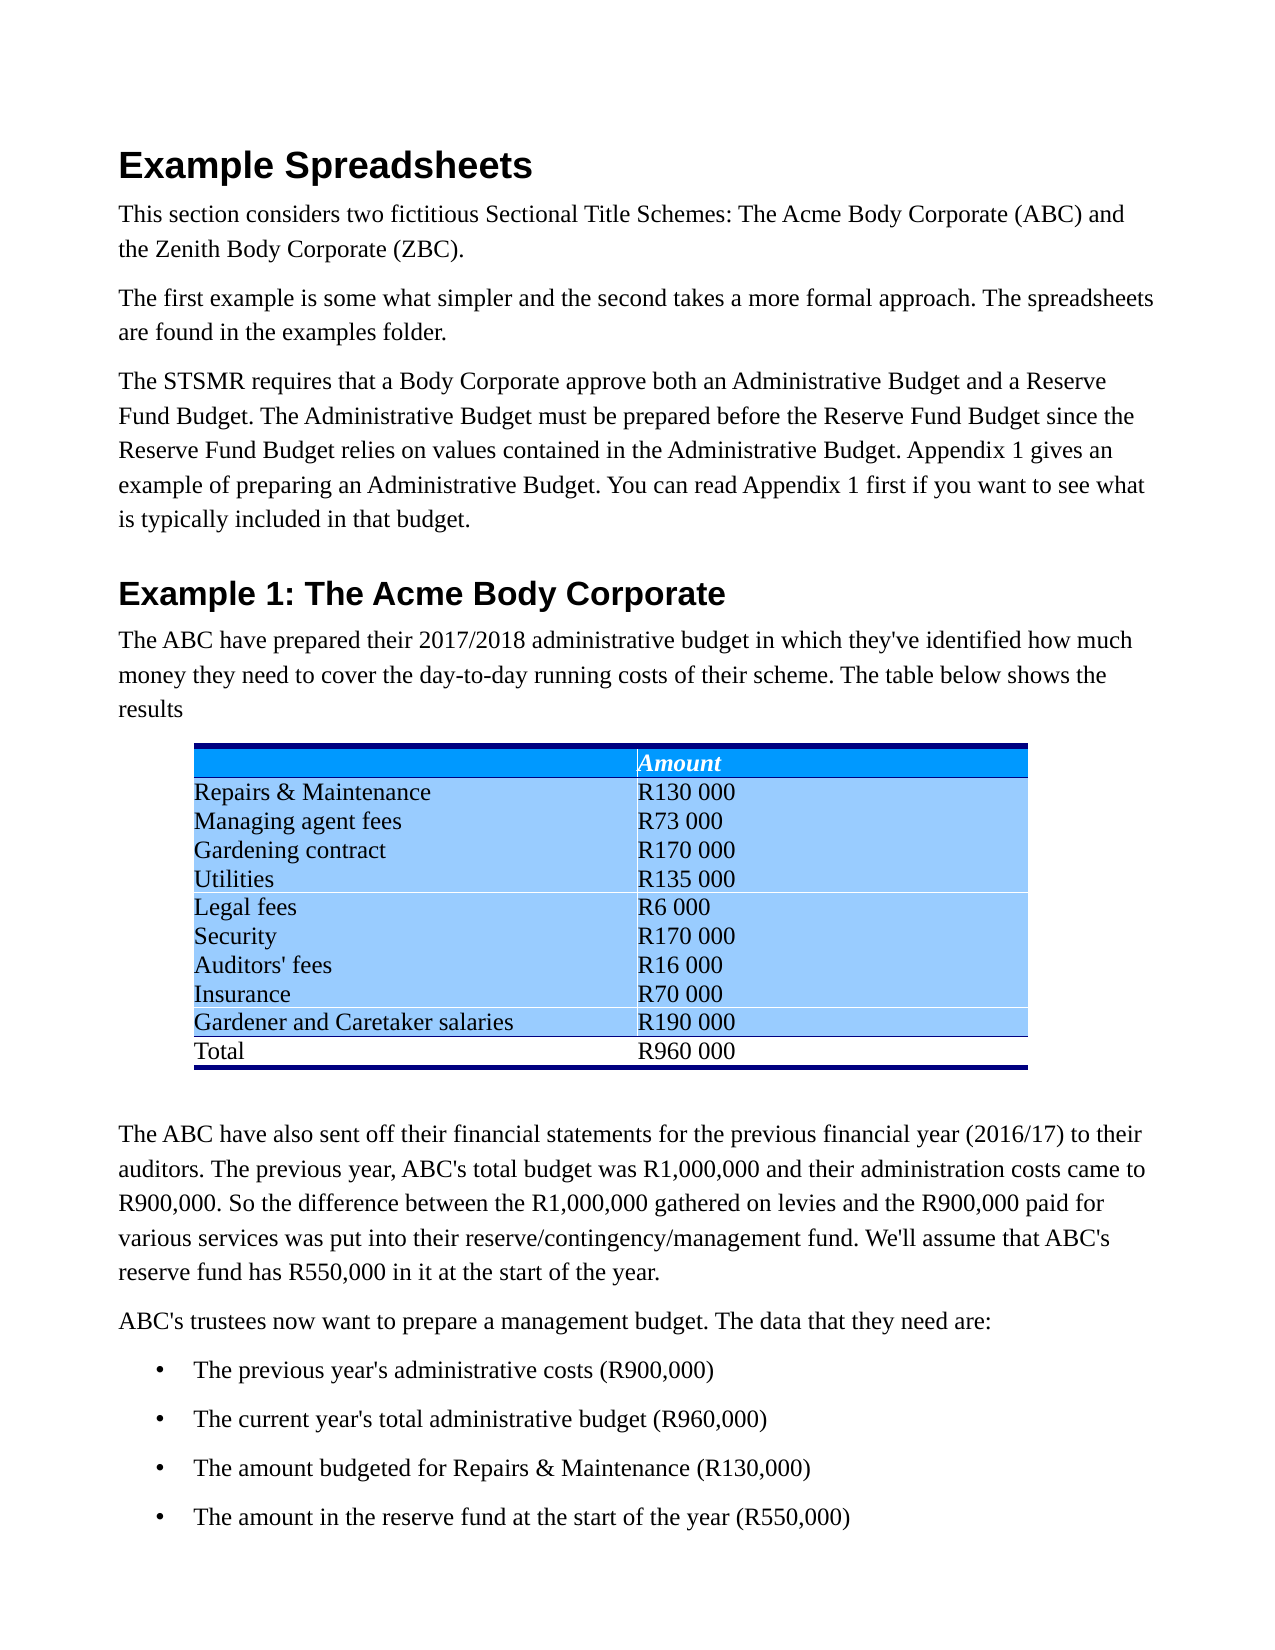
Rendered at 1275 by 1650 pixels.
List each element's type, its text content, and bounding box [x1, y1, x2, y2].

text The STSMR requires that a Body Corporate approve both an Administrative Budget and a Reserve Fund Budget. The Administrative Budget must be prepared before the Reserve Fund Budget since the Reserve Fund Budget relies on values contained in the Administrative Budget. Appendix 1 gives an example of preparing an Administrative Budget. You can read Appendix 1 first if you want to see what is typically included in that budget. [118, 366, 1157, 533]
table_cell R960 000 [638, 1037, 1028, 1065]
table_cell R190 000 [638, 1008, 1028, 1036]
subtitle Example 1: The Acme Body Corporate [118, 574, 1157, 613]
list The amount in the reserve fund at the start of the year (R550,000) [156, 1502, 1157, 1531]
table_cell R6 000 [638, 893, 1028, 921]
table_cell Utilities [194, 864, 637, 892]
text ABC's trustees now want to prepare a management budget. The data that they need are: [118, 1306, 1157, 1335]
table_cell Total [194, 1037, 637, 1065]
table_cell Managing agent fees [194, 806, 637, 835]
table_cell R170 000 [638, 921, 1028, 950]
list The amount budgeted for Repairs & Maintenance (R130,000) [156, 1453, 1157, 1482]
table_cell R73 000 [638, 806, 1028, 835]
table_cell R130 000 [638, 778, 1028, 806]
subtitle Example Spreadsheets [118, 143, 1157, 187]
table_header [194, 749, 637, 777]
table_cell Repairs & Maintenance [194, 778, 637, 806]
table_cell R170 000 [638, 835, 1028, 864]
text The first example is some what simpler and the second takes a more formal approach. The spreadsheets are found in the examples folder. [118, 283, 1157, 346]
table_cell Legal fees [194, 893, 637, 921]
table_cell Insurance [194, 979, 637, 1007]
text This section considers two fictitious Sectional Title Schemes: The Acme Body Corporate (ABC) and the Zenith Body Corporate (ZBC). [118, 199, 1157, 262]
table_cell Gardening contract [194, 835, 637, 864]
list The current year's total administrative budget (R960,000) [156, 1404, 1157, 1433]
table_cell R16 000 [638, 950, 1028, 979]
list The previous year's administrative costs (R900,000) [156, 1355, 1157, 1384]
table_header Amount [638, 749, 1028, 777]
text The ABC have also sent off their financial statements for the previous financial year (2016/17) to their auditors. The previous year, ABC's total budget was R1,000,000 and their administration costs came to R900,000. So the difference between the R1,000,000 gathered on levies and the R900,000 paid for various services was put into their reserve/contingency/management fund. We'll assume that ABC's reserve fund has R550,000 in it at the start of the year. [118, 1119, 1157, 1286]
table_cell Gardener and Caretaker salaries [194, 1008, 637, 1036]
text The ABC have prepared their 2017/2018 administrative budget in which they've identified how much money they need to cover the day-to-day running costs of their scheme. The table below shows the results [118, 625, 1157, 723]
table_cell Auditors' fees [194, 950, 637, 979]
table_cell Security [194, 921, 637, 950]
table_cell R135 000 [638, 864, 1028, 892]
table_cell R70 000 [638, 979, 1028, 1007]
